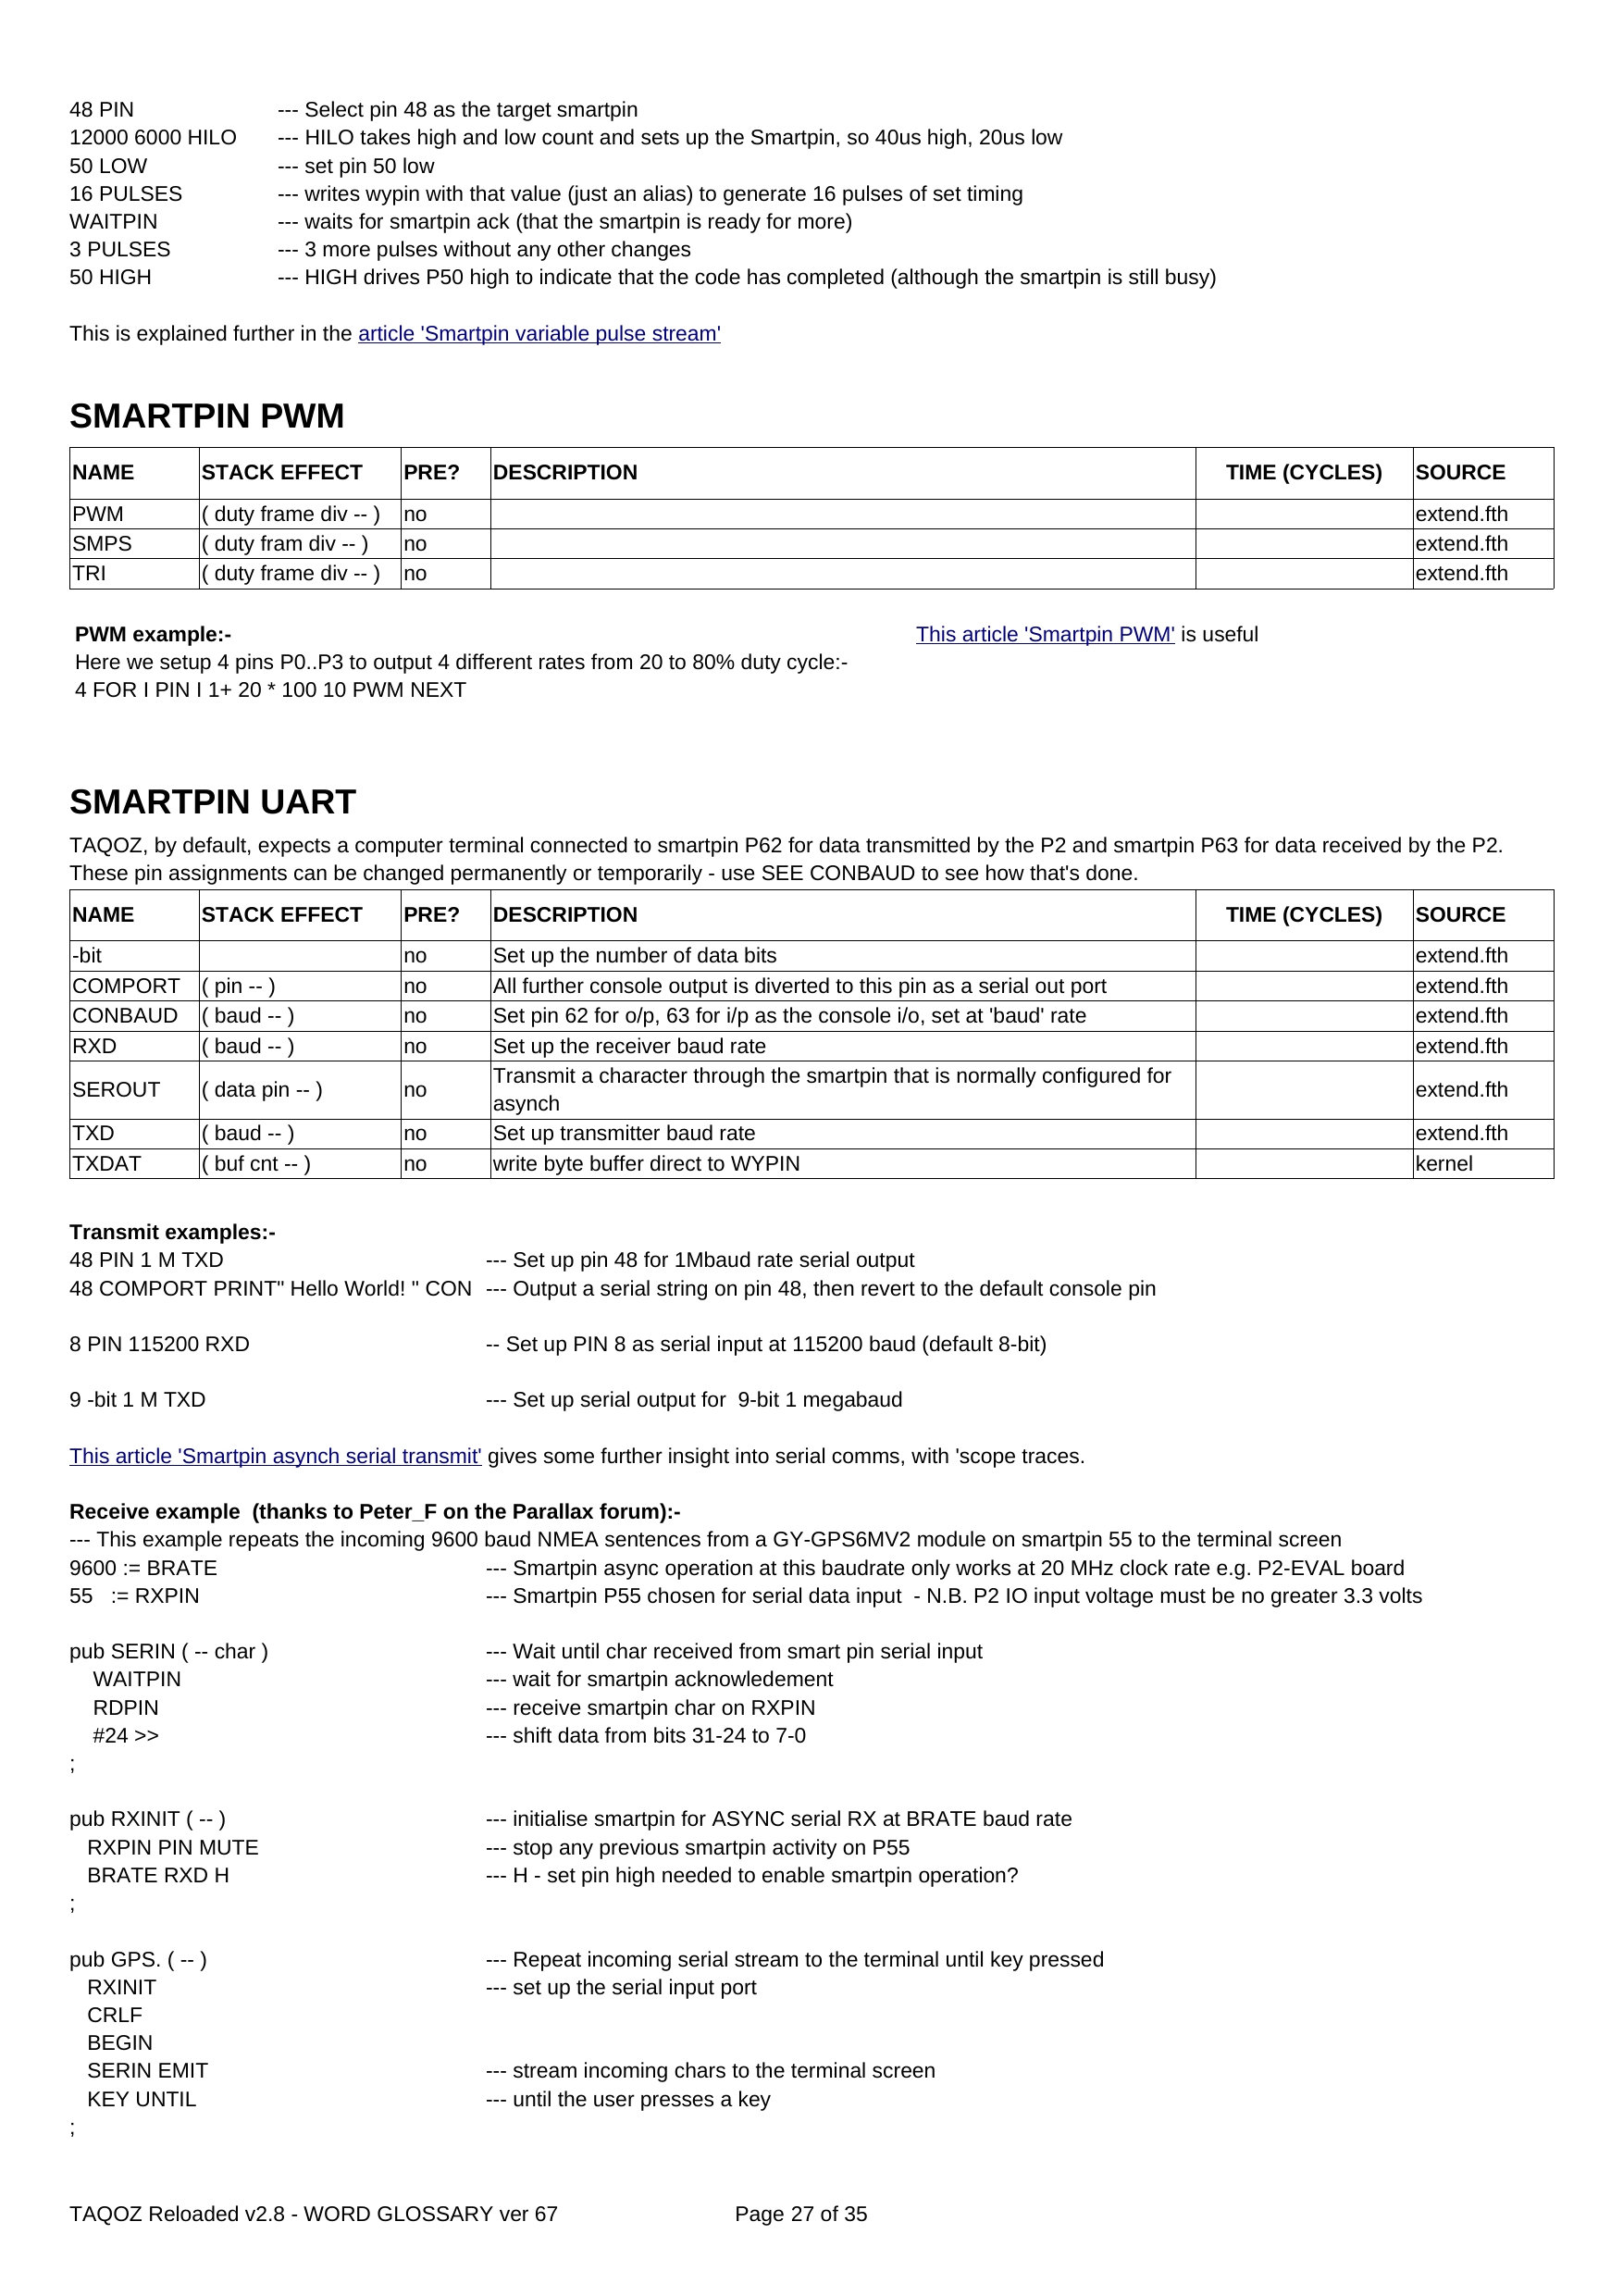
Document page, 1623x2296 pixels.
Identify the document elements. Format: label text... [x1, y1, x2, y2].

table_cell [1196, 941, 1413, 971]
text 8 PIN 115200 RXD -- Set up PIN 8 as serial input at 115200 baud (default 8-bit) [69, 1332, 1554, 1356]
table_cell ( duty frame div -- ) [200, 500, 401, 528]
table_cell ( data pin -- ) [200, 1061, 401, 1118]
table_cell extend.fth [1414, 941, 1554, 971]
text RXPIN PIN MUTE --- stop any previous smartpin activity on P55 [69, 1835, 1554, 1859]
text pub RXINIT ( -- ) --- initialise smartpin for ASYNC serial RX at BRATE baud rate [69, 1806, 1554, 1831]
table_cell no [402, 1120, 490, 1148]
text Receive example (thanks to Peter_F on the Parallax forum):- [69, 1499, 1554, 1524]
table_cell extend.fth [1414, 1120, 1554, 1148]
table_cell extend.fth [1414, 1061, 1554, 1118]
table_cell RXD [70, 1032, 199, 1061]
table_cell extend.fth [1414, 1001, 1554, 1030]
table_header TIME (CYCLES) [1196, 448, 1413, 498]
table_header PRE? [402, 448, 490, 498]
table_cell CONBAUD [70, 1001, 199, 1030]
table_cell extend.fth [1414, 1032, 1554, 1061]
table_cell no [402, 559, 490, 589]
table_cell SEROUT [70, 1061, 199, 1118]
table_cell ( duty fram div -- ) [200, 529, 401, 558]
table_cell COMPORT [70, 972, 199, 1000]
table_header This article 'Smartpin PWM' is useful [911, 616, 1554, 707]
table_cell [200, 941, 401, 971]
text BRATE RXD H --- H - set pin high needed to enable smartpin operation? [69, 1863, 1554, 1887]
subtitle SMARTPIN UART [69, 781, 1554, 822]
table_cell ( duty frame div -- ) [200, 559, 401, 589]
text BEGIN [69, 2030, 1554, 2055]
table_cell SMPS [70, 529, 199, 558]
table_header SOURCE [1414, 448, 1554, 498]
text RXINIT --- set up the serial input port [69, 1975, 1554, 1999]
table_cell [491, 500, 1196, 528]
table_cell -bit [70, 941, 199, 971]
text KEY UNTIL --- until the user presses a key [69, 2086, 1554, 2111]
table_cell [1196, 1061, 1413, 1118]
table_cell extend.fth [1414, 500, 1554, 528]
table_cell [1196, 500, 1413, 528]
text 48 PIN --- Select pin 48 as the target smartpin [69, 97, 1554, 122]
text #24 >> --- shift data from bits 31-24 to 7-0 [69, 1723, 1554, 1747]
text WAITPIN --- waits for smartpin ack (that the smartpin is ready for more) [69, 209, 1554, 233]
table_header SOURCE [1414, 890, 1554, 940]
table_cell [1196, 559, 1413, 589]
text 50 LOW --- set pin 50 low [69, 154, 1554, 178]
text Transmit examples:- [69, 1220, 1554, 1244]
table_cell no [402, 1149, 490, 1178]
text This is explained further in the article 'Smartpin variable pulse stream' [69, 321, 1554, 345]
table_header DESCRIPTION [491, 448, 1196, 498]
text ; [69, 2115, 1554, 2139]
table_cell Set up the number of data bits [491, 941, 1196, 971]
table_header STACK EFFECT [200, 890, 401, 940]
table_cell no [402, 1032, 490, 1061]
table_cell no [402, 529, 490, 558]
table_cell no [402, 972, 490, 1000]
text RDPIN --- receive smartpin char on RXPIN [69, 1695, 1554, 1719]
table_cell write byte buffer direct to WYPIN [491, 1149, 1196, 1178]
table_cell [1196, 1120, 1413, 1148]
table_header PRE? [402, 890, 490, 940]
text 16 PULSES --- writes wypin with that value (just an alias) to generate 16 pulses of set timing [69, 181, 1554, 205]
text pub SERIN ( -- char ) --- Wait until char received from smart pin serial input [69, 1639, 1554, 1664]
text 3 PULSES --- 3 more pulses without any other changes [69, 237, 1554, 262]
text 48 COMPORT PRINT" Hello World! " CON --- Output a serial string on pin 48, then revert to the default console pin [69, 1275, 1554, 1300]
text ; [69, 1751, 1554, 1775]
table_cell extend.fth [1414, 559, 1554, 589]
table_header NAME [70, 890, 199, 940]
table_cell kernel [1414, 1149, 1554, 1178]
table_header TIME (CYCLES) [1196, 890, 1413, 940]
table_cell ( pin -- ) [200, 972, 401, 1000]
table_header PWM example:- Here we setup 4 pins P0..P3 to output 4 different rates from 20 to 80% duty cycle:- 4 FOR I PIN I 1+ 20 * 100 10 PWM NEXT [69, 616, 911, 707]
table_cell ( baud -- ) [200, 1001, 401, 1030]
table_header NAME [70, 448, 199, 498]
table_cell [491, 529, 1196, 558]
table_cell All further console output is diverted to this pin as a serial out port [491, 972, 1196, 1000]
text 55 := RXPIN --- Smartpin P55 chosen for serial data input - N.B. P2 IO input voltage must be no greater 3.3 volts [69, 1583, 1554, 1607]
table_cell [1196, 972, 1413, 1000]
text ; [69, 1891, 1554, 1915]
table_cell Set up the receiver baud rate [491, 1032, 1196, 1061]
text --- This example repeats the incoming 9600 baud NMEA sentences from a GY-GPS6MV2 module on smartpin 55 to the terminal screen [69, 1527, 1554, 1552]
table_cell [1196, 1149, 1413, 1178]
text 9 -bit 1 M TXD --- Set up serial output for 9-bit 1 megabaud [69, 1387, 1554, 1412]
table_cell Transmit a character through the smartpin that is normally configured for asynch [491, 1061, 1196, 1118]
text WAITPIN --- wait for smartpin acknowledement [69, 1667, 1554, 1692]
table_cell TXD [70, 1120, 199, 1148]
table_cell [1196, 1001, 1413, 1030]
table_cell TRI [70, 559, 199, 589]
table_cell PWM [70, 500, 199, 528]
text 48 PIN 1 M TXD --- Set up pin 48 for 1Mbaud rate serial output [69, 1247, 1554, 1272]
table_cell ( baud -- ) [200, 1032, 401, 1061]
table_cell extend.fth [1414, 529, 1554, 558]
table_cell [1196, 1032, 1413, 1061]
table_header DESCRIPTION [491, 890, 1196, 940]
table_cell extend.fth [1414, 972, 1554, 1000]
table_cell no [402, 1061, 490, 1118]
text SERIN EMIT --- stream incoming chars to the terminal screen [69, 2058, 1554, 2083]
text 12000 6000 HILO --- HILO takes high and low count and sets up the Smartpin, so 40us high, 20us low [69, 125, 1554, 150]
text 50 HIGH --- HIGH drives P50 high to indicate that the code has completed (although the smartpin is still busy) [69, 265, 1554, 290]
table_cell no [402, 941, 490, 971]
table_cell no [402, 500, 490, 528]
table_cell [1196, 529, 1413, 558]
subtitle SMARTPIN PWM [69, 395, 1554, 435]
text This article 'Smartpin asynch serial transmit' gives some further insight into serial comms, with 'scope traces. [69, 1444, 1554, 1468]
text CRLF [69, 2003, 1554, 2027]
text 9600 := BRATE --- Smartpin async operation at this baudrate only works at 20 MHz clock rate e.g. P2-EVAL board [69, 1556, 1554, 1580]
text TAQOZ, by default, expects a computer terminal connected to smartpin P62 for data transmitted by the P2 and smartpin P63 for data received by the P2. These pin assignments can be changed permanently or temporarily - use SEE CONBAUD to see how that's done. [69, 833, 1554, 886]
text pub GPS. ( -- ) --- Repeat incoming serial stream to the terminal until key pressed [69, 1946, 1554, 1971]
table_cell [491, 559, 1196, 589]
table_cell Set pin 62 for o/p, 63 for i/p as the console i/o, set at 'baud' rate [491, 1001, 1196, 1030]
table_header STACK EFFECT [200, 448, 401, 498]
table_cell TXDAT [70, 1149, 199, 1178]
table_cell no [402, 1001, 490, 1030]
table_cell ( baud -- ) [200, 1120, 401, 1148]
table_cell ( buf cnt -- ) [200, 1149, 401, 1178]
table_cell Set up transmitter baud rate [491, 1120, 1196, 1148]
